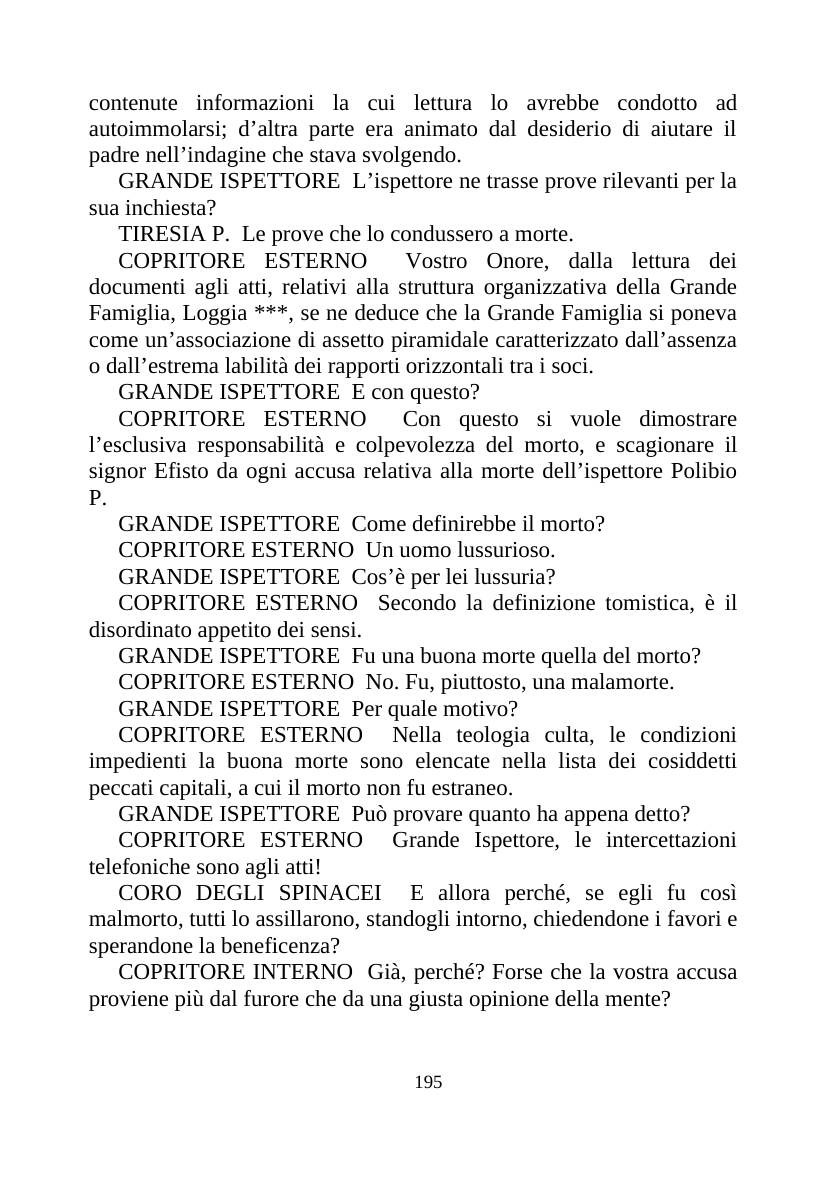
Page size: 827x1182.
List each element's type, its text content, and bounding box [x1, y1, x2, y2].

text COPRITORE ESTERNO Secondo la definizione tomistica, è il disordinato appetito dei sensi. [89, 589, 738, 642]
text COPRITORE ESTERNO No. Fu, piuttosto, una malamorte. [89, 668, 738, 695]
text COPRITORE ESTERNO Vostro Onore, dalla lettura dei documenti agli atti, relativi alla struttura organizzativa della Grande Famiglia, Loggia ***, se ne deduce che la Grande Famiglia si poneva come un’associazione di assetto piramidale caratterizzato dall’assenza o dall’estrema labilità dei rapporti orizzontali tra i soci. [89, 247, 738, 378]
text COPRITORE ESTERNO Grande Ispettore, le intercettazioni telefoniche sono agli atti! [89, 826, 738, 879]
text TIRESIA P. Le prove che lo condussero a morte. [89, 220, 738, 247]
text GRANDE ISPETTORE Per quale motivo? [89, 695, 738, 721]
text COPRITORE ESTERNO Con questo si vuole dimostrare l’esclusiva responsabilità e colpevolezza del morto, e scagionare il signor Efisto da ogni accusa relativa alla morte dell’ispettore Polibio P. [89, 405, 738, 510]
text GRANDE ISPETTORE Può provare quanto ha appena detto? [89, 800, 738, 826]
text contenute informazioni la cui lettura lo avrebbe condotto ad autoimmolarsi; d’altra parte era animato dal desiderio di aiutare il padre nell’indagine che stava svolgendo. [89, 88, 738, 168]
text GRANDE ISPETTORE Cos’è per lei lussuria? [89, 563, 738, 589]
text CORO DEGLI SPINACEI E allora perché, se egli fu così malmorto, tutti lo assillarono, standogli intorno, chiedendone i favori e sperandone la beneficenza? [89, 879, 738, 958]
text COPRITORE INTERNO Già, perché? Forse che la vostra accusa proviene più dal furore che da una giusta opinione della mente? [89, 958, 738, 1011]
text GRANDE ISPETTORE Fu una buona morte quella del morto? [89, 642, 738, 668]
text GRANDE ISPETTORE Come definirebbe il morto? [89, 510, 738, 537]
text COPRITORE ESTERNO Un uomo lussurioso. [89, 537, 738, 563]
text COPRITORE ESTERNO Nella teologia culta, le condizioni impedienti la buona morte sono elencate nella lista dei cosiddetti peccati capitali, a cui il morto non fu estraneo. [89, 721, 738, 800]
text GRANDE ISPETTORE L’ispettore ne trasse prove rilevanti per la sua inchiesta? [89, 168, 738, 220]
text GRANDE ISPETTORE E con questo? [89, 378, 738, 405]
